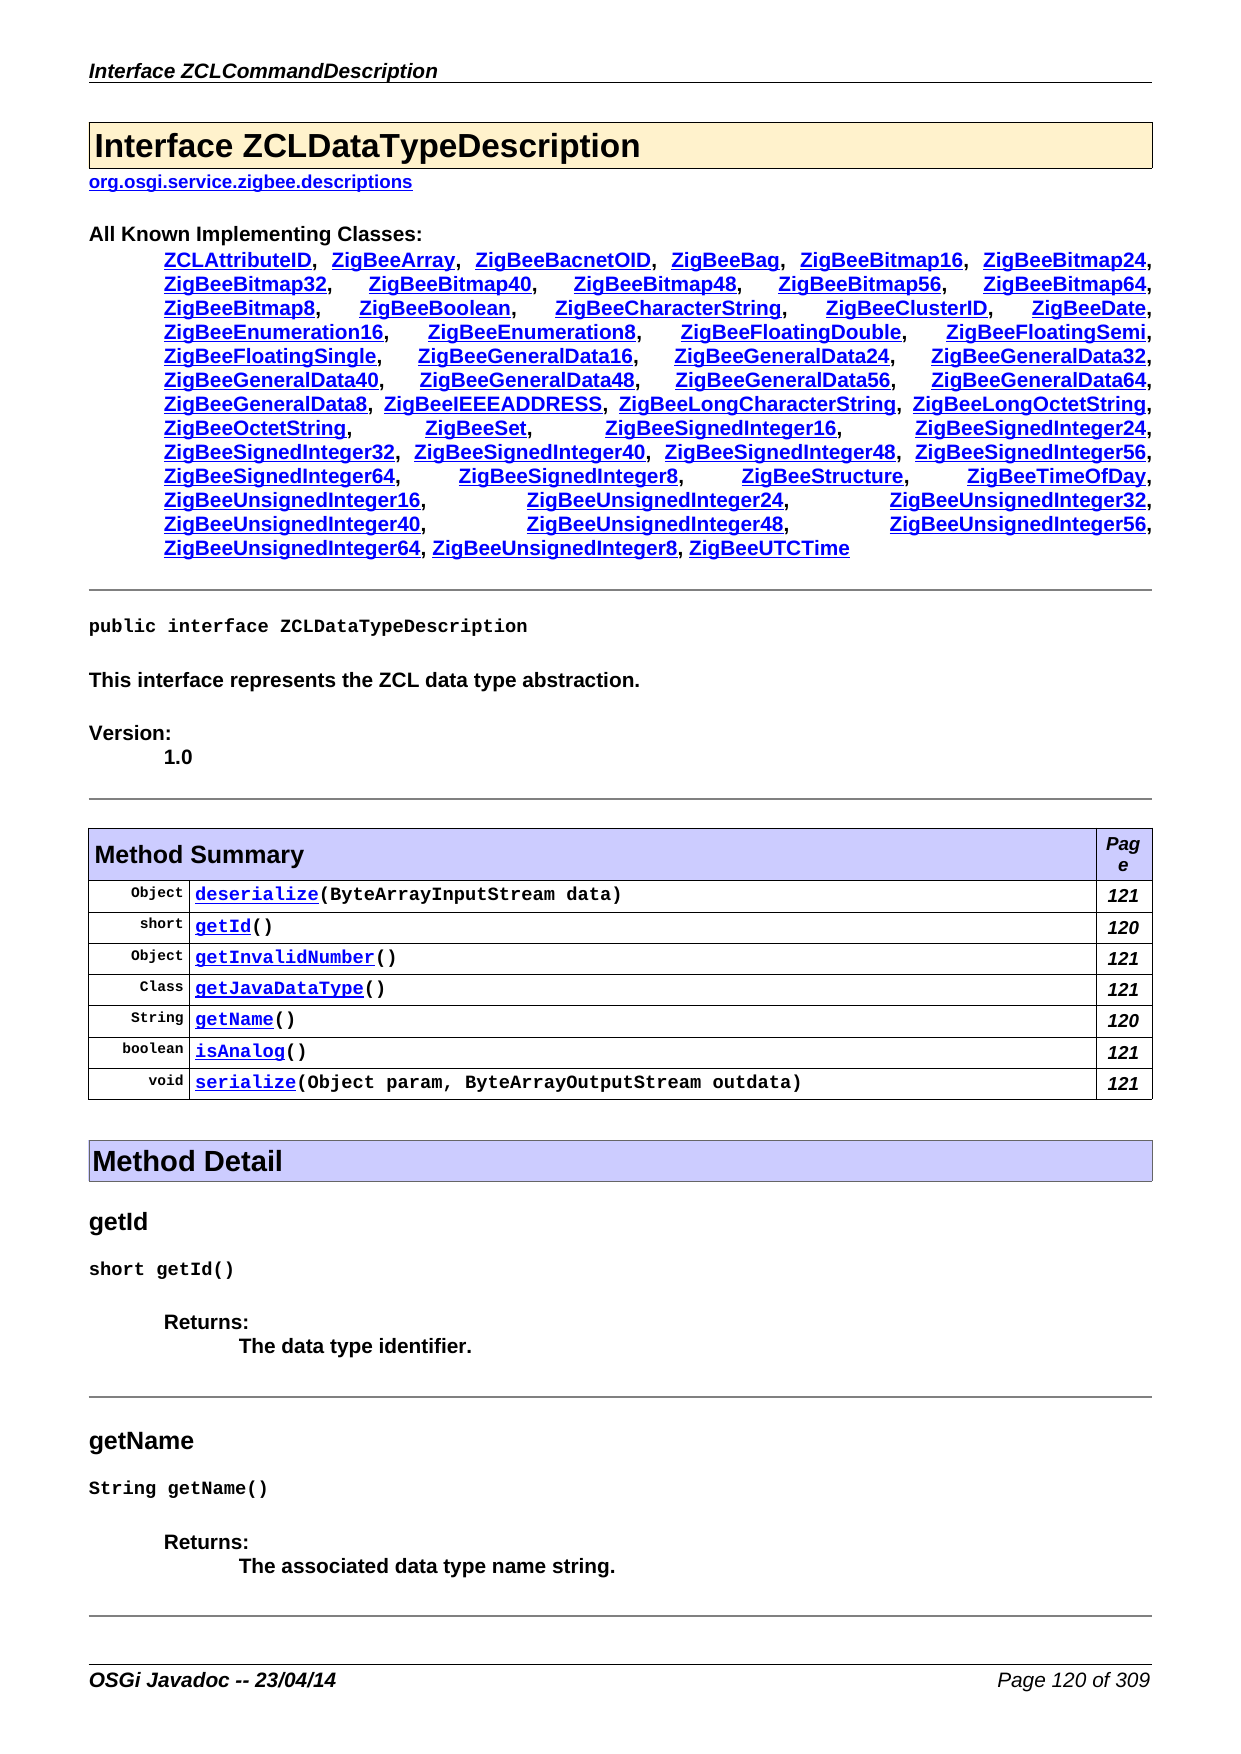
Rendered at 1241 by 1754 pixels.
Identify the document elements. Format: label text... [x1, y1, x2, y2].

table_cell isAnalog() [190, 1038, 1096, 1068]
subtitle Interface ZCLDataTypeDescription [90, 123, 1152, 168]
table_cell Class [89, 975, 189, 1005]
text Returns: [163, 1310, 1152, 1334]
table_cell getInvalidNumber() [190, 944, 1096, 974]
table_cell Object [89, 881, 189, 912]
table_cell 122 [1097, 1069, 1152, 1099]
text The associated data type name string. [238, 1553, 1152, 1577]
table_cell serialize(Object param, ByteArrayOutputStream outdata) [190, 1069, 1096, 1099]
text String getName() [88, 1479, 1152, 1500]
subtitle getId [88, 1207, 1152, 1235]
table_cell getName() [190, 1006, 1096, 1037]
table_cell void [89, 1069, 189, 1099]
table_cell 121 [1097, 913, 1152, 943]
text short getId() [88, 1259, 1152, 1281]
table_cell deserialize(ByteArrayInputStream data) [190, 881, 1096, 912]
text ZCLAttributeID, ZigBeeArray, ZigBeeBacnetOID, ZigBeeBag, ZigBeeBitmap16, ZigBeeBitmap24, ZigBeeBitmap32, ZigBeeBitmap40, ZigBeeBitmap48, ZigBeeBitmap56, ZigBeeBitmap64, ZigBeeBitmap8, ZigBeeBoolean, ZigBeeCharacterString, ZigBeeClusterID, ZigBeeDate, ZigBeeEnumeration16, ZigBeeEnumeration8, ZigBeeFloatingDouble, ZigBeeFloatingSemi, ZigBeeFloatingSingle, ZigBeeGeneralData16, ZigBeeGeneralData24, ZigBeeGeneralData32, ZigBeeGeneralData40, ZigBeeGeneralData48, ZigBeeGeneralData56, ZigBeeGeneralData64, ZigBeeGeneralData8, ZigBeeIEEEADDRESS, ZigBeeLongCharacterString, ZigBeeLongOctetString, ZigBeeOctetString, ZigBeeSet, ZigBeeSignedInteger16, ZigBeeSignedInteger24, ZigBeeSignedInteger32, ZigBeeSignedInteger40, ZigBeeSignedInteger48, ZigBeeSignedInteger56, ZigBeeSignedInteger64, ZigBeeSignedInteger8, ZigBeeStructure, ZigBeeTimeOfDay, ZigBeeUnsignedInteger16, ZigBeeUnsignedInteger24, ZigBeeUnsignedInteger32, ZigBeeUnsignedInteger40, ZigBeeUnsignedInteger48, ZigBeeUnsignedInteger56, ZigBeeUnsignedInteger64, ZigBeeUnsignedInteger8, ZigBeeUTCTime [163, 248, 1152, 560]
table_cell 122 [1097, 881, 1152, 912]
table_cell String [89, 1006, 189, 1037]
table_cell short [89, 913, 189, 943]
table_cell getJavaDataType() [190, 975, 1096, 1005]
table_header Method Summary [89, 829, 1096, 880]
text This interface represents the ZCL data type abstraction. [88, 668, 1152, 692]
table_cell 121 [1097, 1006, 1152, 1037]
text 1.0 [163, 745, 1152, 769]
table_header Page [1097, 829, 1152, 880]
text org.osgi.service.zigbee.descriptions [88, 171, 1152, 193]
subtitle getName [88, 1426, 1152, 1455]
text Version: [88, 721, 1152, 745]
subtitle All Known Implementing Classes: [88, 222, 1152, 246]
text public interface ZCLDataTypeDescription [88, 617, 1152, 638]
table_cell 122 [1097, 1038, 1152, 1068]
text Returns: [163, 1529, 1152, 1553]
text The data type identifier. [238, 1334, 1152, 1358]
table_cell Object [89, 944, 189, 974]
table_cell 122 [1097, 944, 1152, 974]
table_cell getId() [190, 913, 1096, 943]
table_cell boolean [89, 1038, 189, 1068]
subtitle Method Detail [90, 1141, 1152, 1181]
table_cell 122 [1097, 975, 1152, 1005]
